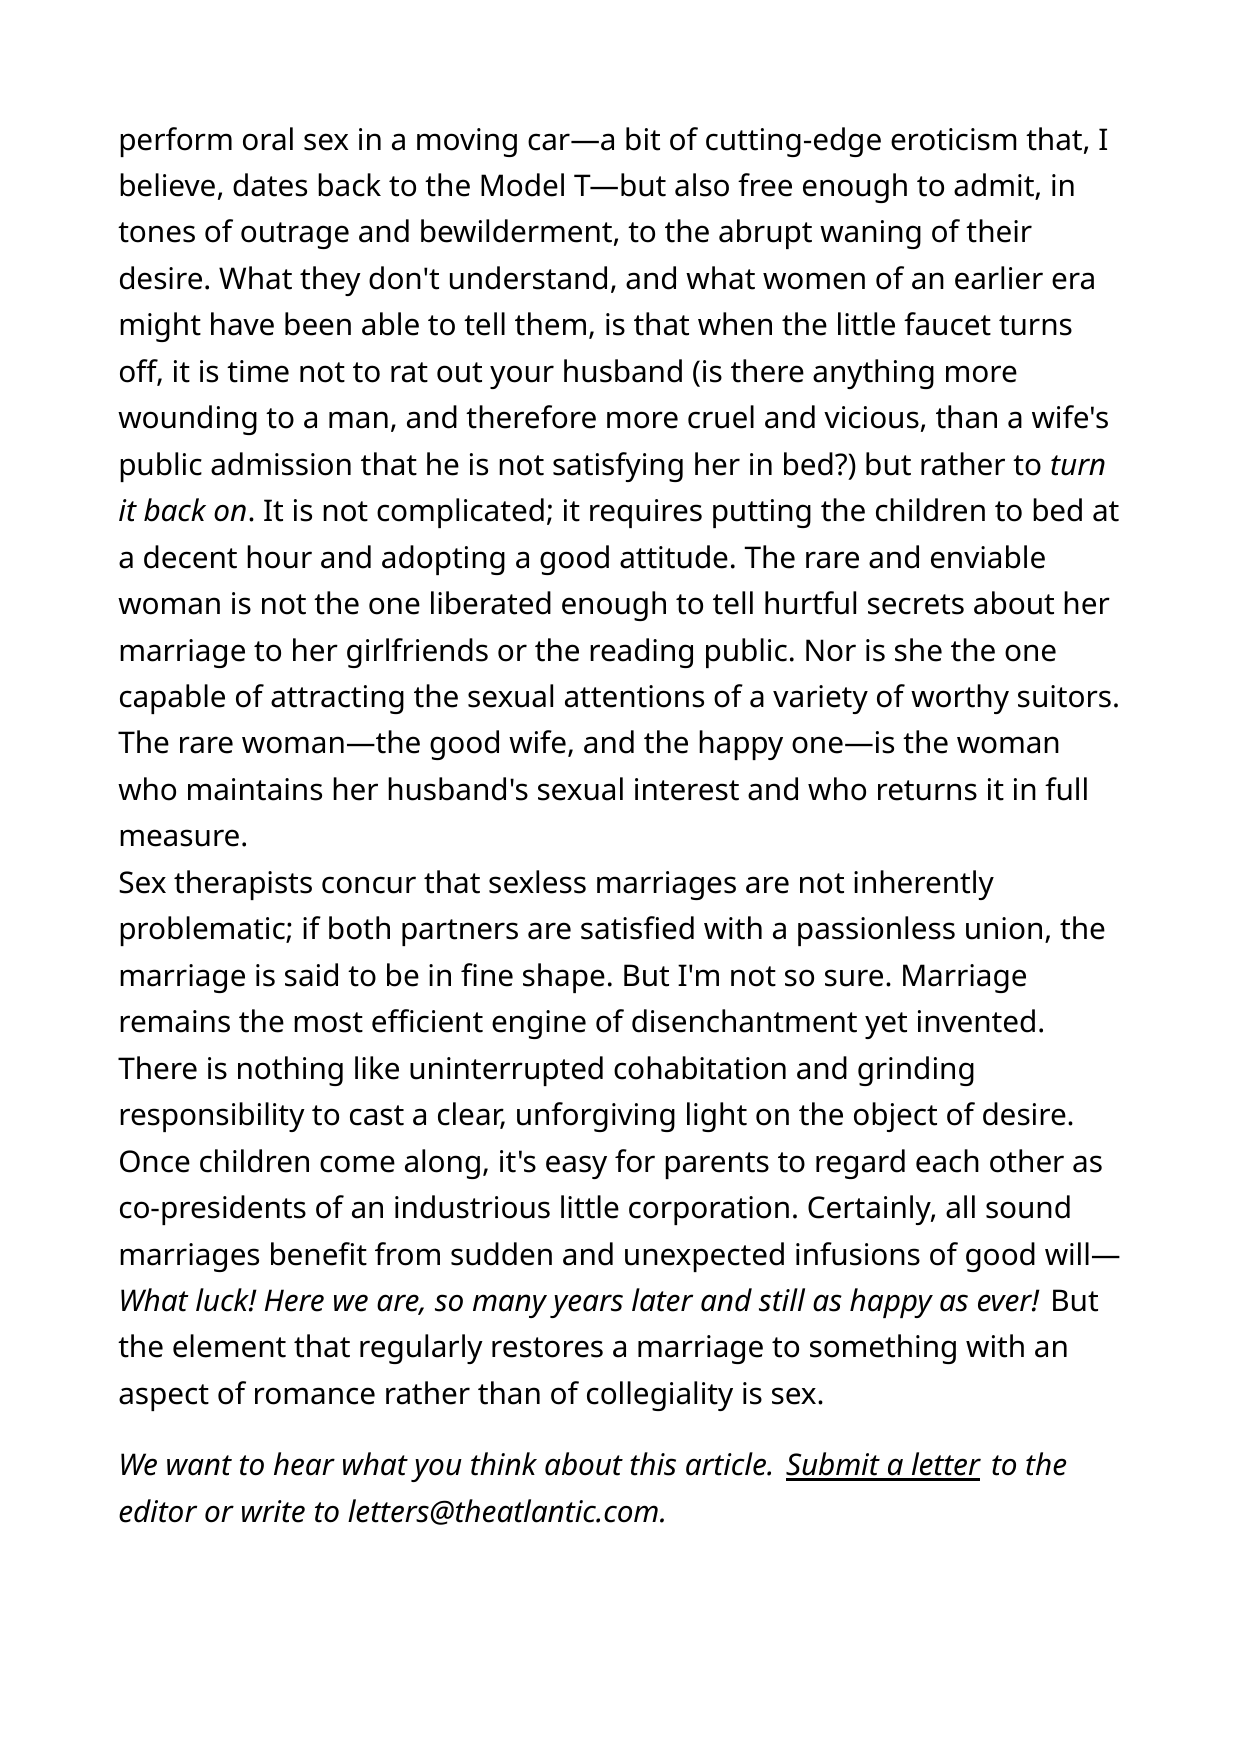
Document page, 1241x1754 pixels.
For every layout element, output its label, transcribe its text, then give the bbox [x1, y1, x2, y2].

text Sex therapists concur that sexless marriages are not inherently problematic; if both partners are satisfied with a passionless union, the marriage is said to be in fine shape. But I'm not so sure. Marriage remains the most efficient engine of disenchantment yet invented. There is nothing like uninterrupted cohabitation and grinding responsibility to cast a clear, unforgiving light on the object of desire. Once children come along, it's easy for parents to regard each other as co-presidents of an industrious little corporation. Certainly, all sound marriages benefit from sudden and unexpected infusions of good will—What luck! Here we are, so many years later and still as happy as ever! But the element that regularly restores a marriage to something with an aspect of romance rather than of collegiality is sex. [118, 861, 1122, 1413]
text We want to hear what you think about this article. Submit a letter to the editor or write to letters@theatlantic.com. [118, 1444, 1122, 1531]
text perform oral sex in a moving car—a bit of cutting-edge eroticism that, I believe, dates back to the Model T—but also free enough to admit, in tones of outrage and bewilderment, to the abrupt waning of their desire. What they don't understand, and what women of an earlier era might have been able to tell them, is that when the little faucet turns off, it is time not to rat out your husband (is there anything more wounding to a man, and therefore more cruel and vicious, than a wife's public admission that he is not satisfying her in bed?) but rather to turn it back on. It is not complicated; it requires putting the children to bed at a decent hour and adopting a good attitude. The rare and enviable woman is not the one liberated enough to tell hurtful secrets about her marriage to her girlfriends or the reading public. Nor is she the one capable of attracting the sexual attentions of a variety of worthy suitors. The rare woman—the good wife, and the happy one—is the woman who maintains her husband's sexual interest and who returns it in full measure. [118, 118, 1122, 855]
